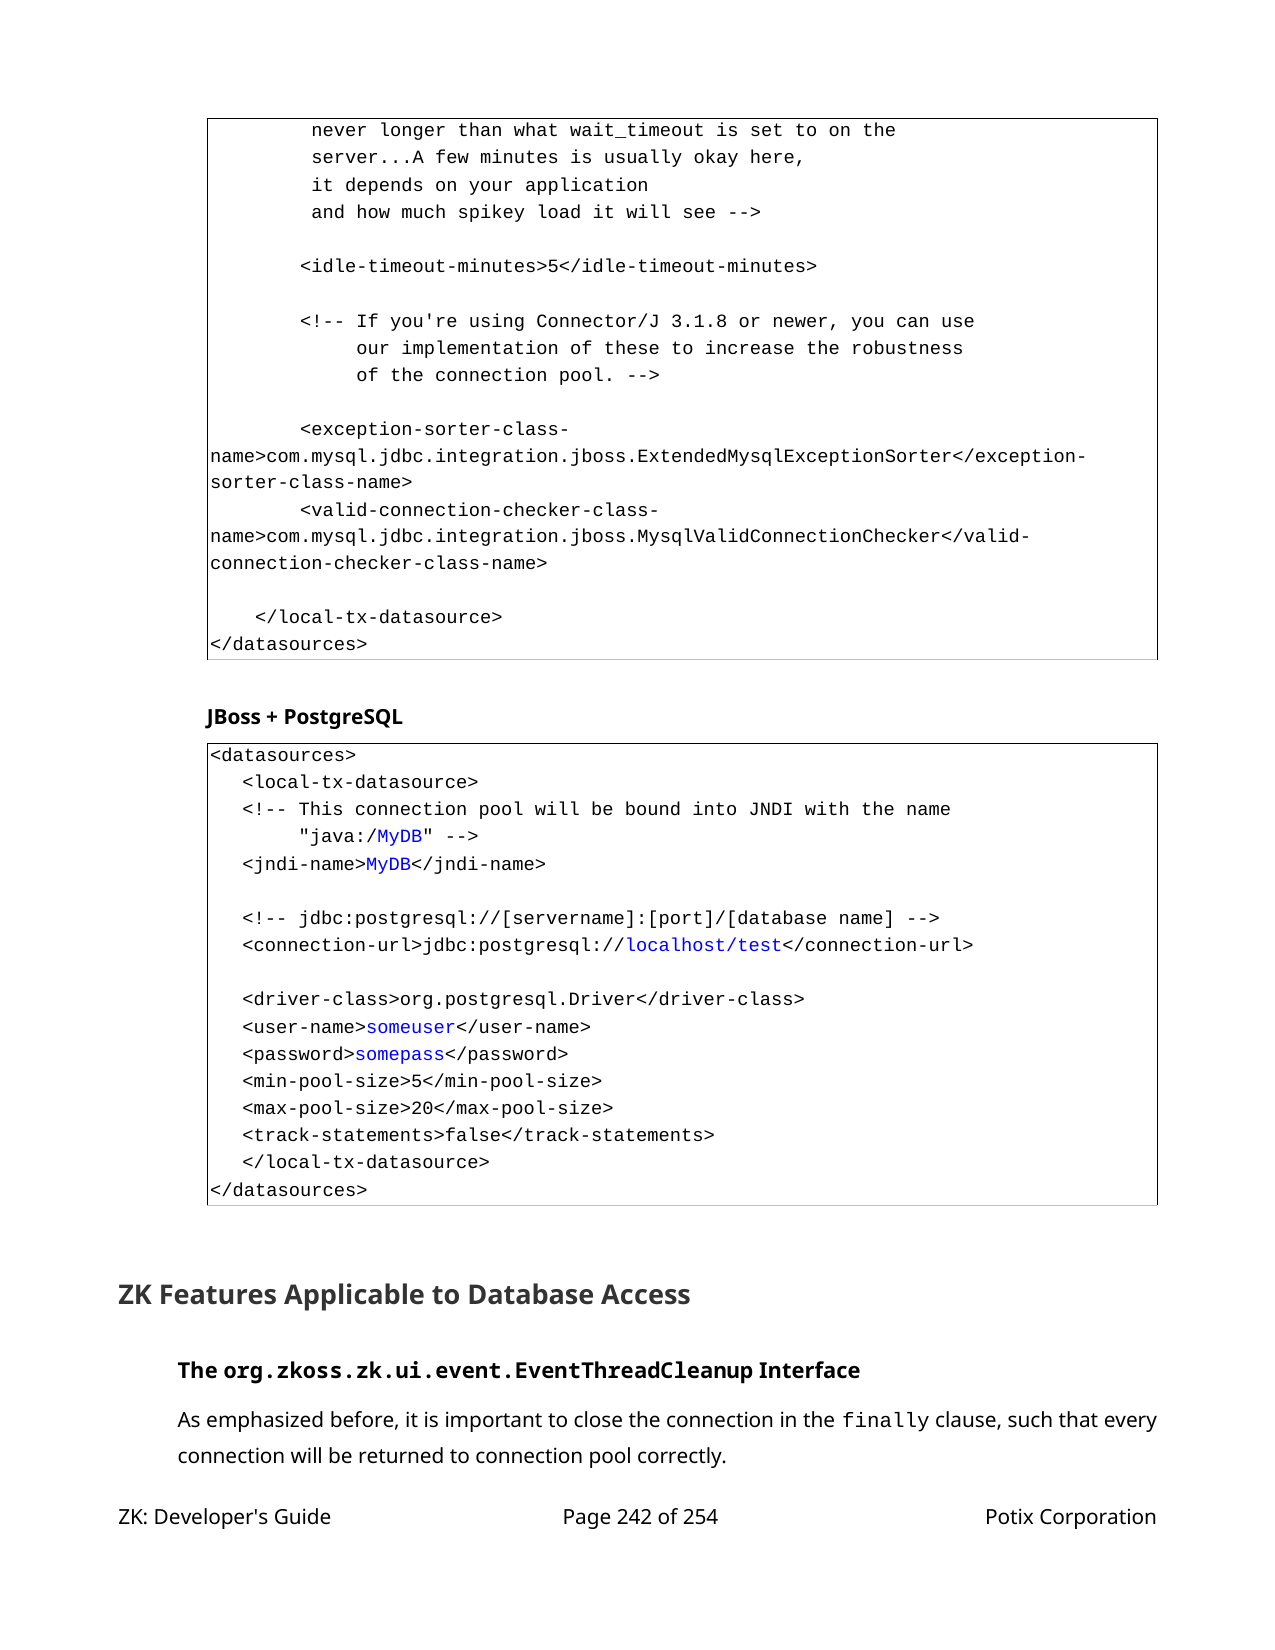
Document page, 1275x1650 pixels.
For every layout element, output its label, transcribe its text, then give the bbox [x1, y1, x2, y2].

text <connection-url>jdbc:postgresql://localhost/test</connection-url> [208, 933, 1157, 957]
text <!-- If you're using Connector/J 3.1.8 or newer, you can use [208, 308, 1157, 333]
text server...A few minutes is usually okay here, [208, 145, 1157, 169]
text "java:/MyDB" --> [208, 824, 1157, 848]
text <track-statements>false</track-statements> [208, 1123, 1157, 1147]
text <idle-timeout-minutes>5</idle-timeout-minutes> [208, 254, 1157, 278]
text and how much spikey load it will see --> [208, 200, 1157, 224]
text </datasources> [208, 1178, 1157, 1205]
text <local-tx-datasource> [208, 770, 1157, 794]
text never longer than what wait_timeout is set to on the [208, 119, 1157, 142]
text </datasources> [208, 632, 1157, 659]
text our implementation of these to increase the robustness [208, 336, 1157, 360]
text </local-tx-datasource> [208, 1150, 1157, 1175]
text <exception-sorter-class-name>com.mysql.jdbc.integration.jboss.ExtendedMysqlExceptionSorter</exception-sorter-class-name> [208, 417, 1157, 494]
text <datasources> [208, 744, 1157, 767]
text <valid-connection-checker-class-name>com.mysql.jdbc.integration.jboss.MysqlValidConnectionChecker</valid-connection-checker-class-name> [208, 497, 1157, 575]
text </local-tx-datasource> [208, 605, 1157, 629]
text <max-pool-size>20</max-pool-size> [208, 1096, 1157, 1120]
text <jndi-name>MyDB</jndi-name> [208, 851, 1157, 876]
text <!-- jdbc:postgresql://[servername]:[port]/[database name] --> [208, 906, 1157, 930]
text <min-pool-size>5</min-pool-size> [208, 1069, 1157, 1093]
subtitle The org.zkoss.zk.ui.event.EventThreadCleanup Interface [177, 1355, 1157, 1385]
subtitle ZK Features Applicable to Database Access [118, 1276, 1157, 1312]
text of the connection pool. --> [208, 363, 1157, 387]
text <driver-class>org.postgresql.Driver</driver-class> [208, 987, 1157, 1012]
subtitle JBoss + PostgreSQL [207, 702, 1157, 730]
text <!-- This connection pool will be bound into JNDI with the name [208, 797, 1157, 821]
text As emphasized before, it is important to close the connection in the finally clause, such that every connection will be returned to connection pool correctly. [177, 1406, 1157, 1469]
text it depends on your application [208, 172, 1157, 197]
text <password>somepass</password> [208, 1042, 1157, 1066]
text <user-name>someuser</user-name> [208, 1014, 1157, 1039]
